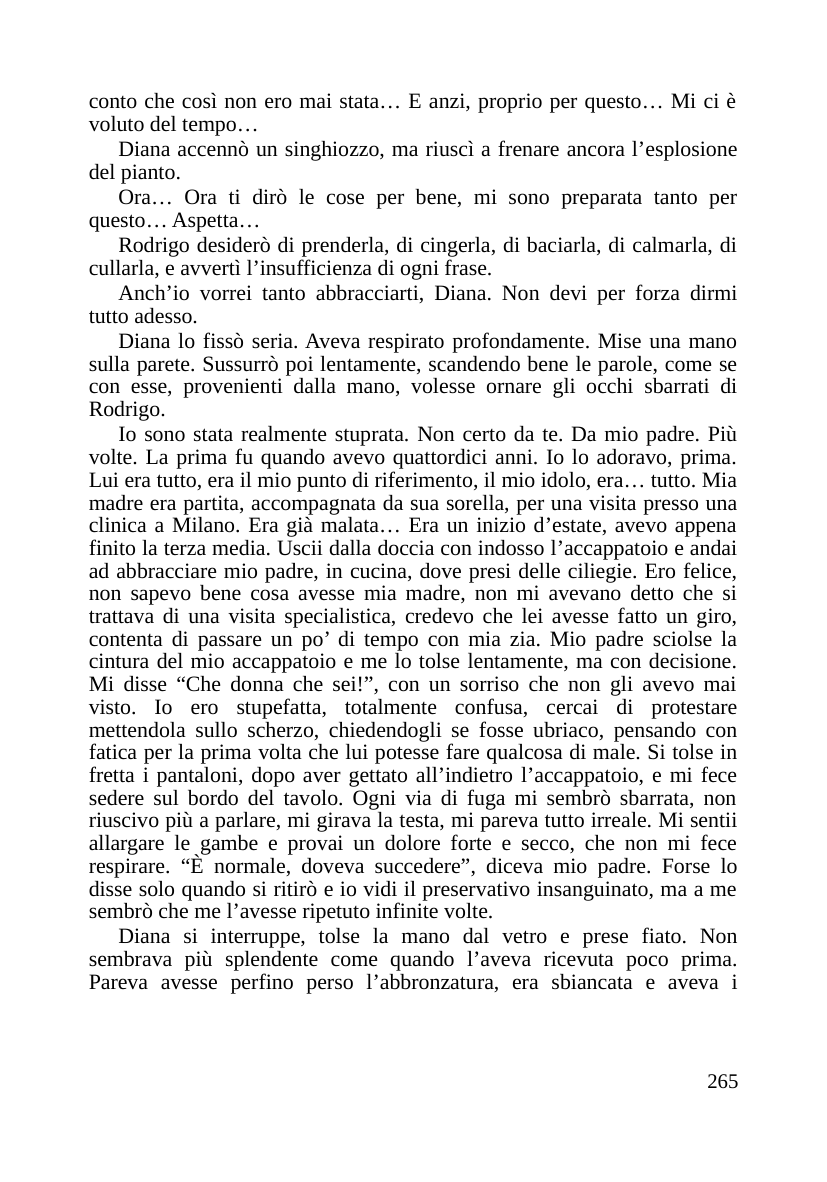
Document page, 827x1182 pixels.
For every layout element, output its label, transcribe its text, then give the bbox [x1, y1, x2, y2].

text Ora… Ora ti dirò le cose per bene, mi sono preparata tanto per questo… Aspetta… [88, 184, 738, 232]
text Diana accennò un singhiozzo, ma riuscì a frenare ancora l’esplosione del pianto. [88, 136, 738, 184]
text Rodrigo desiderò di prenderla, di cingerla, di baciarla, di calmarla, di cullarla, e avvertì l’insufficienza di ogni frase. [88, 232, 738, 280]
text conto che così non ero mai stata… E anzi, proprio per questo… Mi ci è voluto del tempo… [88, 88, 738, 136]
text Anch’io vorrei tanto abbracciarti, Diana. Non devi per forza dirmi tutto adesso. [88, 280, 738, 328]
text Diana lo fissò seria. Aveva respirato profondamente. Mise una mano sulla parete. Sussurrò poi lentamente, scandendo bene le parole, come se con esse, provenienti dalla mano, volesse ornare gli occhi sbarrati di Rodrigo. [88, 328, 738, 421]
text Io sono stata realmente stuprata. Non certo da te. Da mio padre. Più volte. La prima fu quando avevo quattordici anni. Io lo adoravo, prima. Lui era tutto, era il mio punto di riferimento, il mio idolo, era… tutto. Mia madre era partita, accompagnata da sua sorella, per una visita presso una clinica a Milano. Era già malata… Era un inizio d’estate, avevo appena finito la terza media. Uscii dalla doccia con indosso l’accappatoio e andai ad abbracciare mio padre, in cucina, dove presi delle ciliegie. Ero felice, non sapevo bene cosa avesse mia madre, non mi avevano detto che si trattava di una visita specialistica, credevo che lei avesse fatto un giro, contenta di passare un po’ di tempo con mia zia. Mio padre sciolse la cintura del mio accappatoio e me lo tolse lentamente, ma con decisione. Mi disse “Che donna che sei!”, con un sorriso che non gli avevo mai visto. Io ero stupefatta, totalmente confusa, cercai di protestare mettendola sullo scherzo, chiedendogli se fosse ubriaco, pensando con fatica per la prima volta che lui potesse fare qualcosa di male. Si tolse in fretta i pantaloni, dopo aver gettato all’indietro l’accappatoio, e mi fece sedere sul bordo del tavolo. Ogni via di fuga mi sembrò sbarrata, non riuscivo più a parlare, mi girava la testa, mi pareva tutto irreale. Mi sentii allargare le gambe e provai un dolore forte e secco, che non mi fece respirare. “È normale, doveva succedere”, diceva mio padre. Forse lo disse solo quando si ritirò e io vidi il preservativo insanguinato, ma a me sembrò che me l’avesse ripetuto infinite volte. [88, 421, 738, 923]
text Diana si interruppe, tolse la mano dal vetro e prese fiato. Non sembrava più splendente come quando l’aveva ricevuta poco prima. Pareva avesse perfino perso l’abbronzatura, era sbiancata e aveva i [88, 923, 738, 994]
